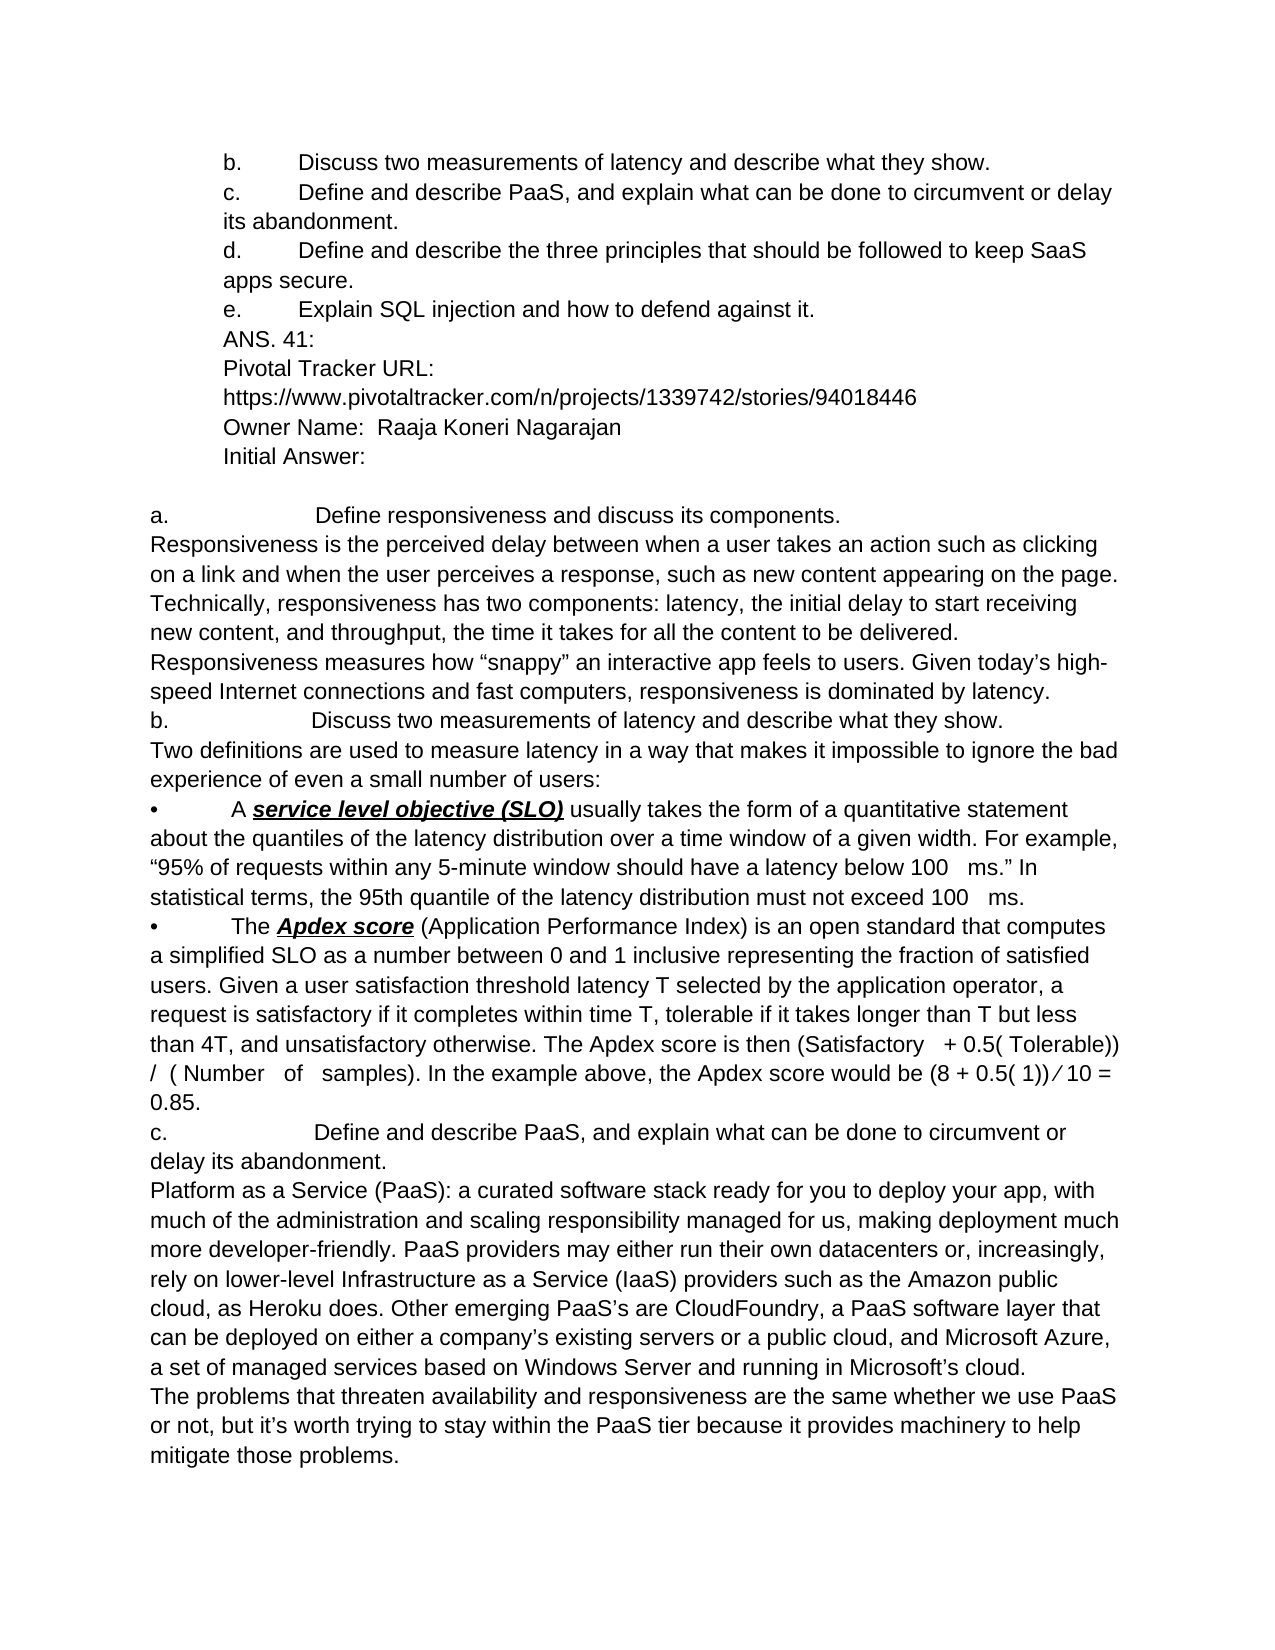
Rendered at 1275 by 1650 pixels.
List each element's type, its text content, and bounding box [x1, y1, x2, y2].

text Platform as a Service (PaaS): a curated software stack ready for you to deploy your app, with much of the administration and scaling responsibility managed for us, making deployment much more developer-friendly. PaaS providers may either run their own datacenters or, increasingly, rely on lower-level Infrastructure as a Service (IaaS) providers such as the Amazon public cloud, as Heroku does. Other emerging PaaS’s are CloudFoundry, a PaaS software layer that can be deployed on either a company’s existing servers or a public cloud, and Microsoft Azure, a set of managed services based on Windows Server and running in Microsoft’s cloud. [150, 1178, 1125, 1380]
text b. Discuss two measurements of latency and describe what they show. [150, 708, 1125, 734]
text Responsiveness measures how “snappy” an interactive app feels to users. Given today’s high-speed Internet connections and fast computers, responsiveness is dominated by latency. [150, 649, 1125, 704]
text Responsiveness is the perceived delay between when a user takes an action such as clicking on a link and when the user perceives a response, such as new content appearing on the page. Technically, responsiveness has two components: latency, the initial delay to start receiving new content, and throughput, the time it takes for all the content to be delivered. [150, 532, 1125, 646]
text a. Define responsiveness and discuss its components. [150, 502, 1125, 528]
text c. Define and describe PaaS, and explain what can be done to circumvent or delay its abandonment. [150, 1119, 1125, 1174]
text Pivotal Tracker URL: https://www.pivotaltracker.com/n/projects/1339742/stories/94018446 [223, 356, 1125, 411]
text The problems that threaten availability and responsiveness are the same whether we use PaaS or not, but it’s worth trying to stay within the PaaS tier because it provides machinery to help mitigate those problems. [150, 1384, 1125, 1468]
text • The Apdex score (Application Performance Index) is an open standard that computes a simplified SLO as a number between 0 and 1 inclusive representing the fraction of satisfied users. Given a user satisfaction threshold latency T selected by the application operator, a request is satisfactory if it completes within time T, tolerable if it takes longer than T but less than 4T, and unsatisfactory otherwise. The Apdex score is then (Satisfactory + 0.5( Tolerable)) / ( Number of samples). In the example above, the Apdex score would be (8 + 0.5( 1)) ∕ 10 = 0.85. [150, 914, 1125, 1116]
text Owner Name: Raaja Koneri Nagarajan [223, 414, 1125, 440]
text ANS. 41: [223, 326, 1125, 352]
text Initial Answer: [223, 444, 1125, 469]
text b. Discuss two measurements of latency and describe what they show. [223, 150, 1125, 176]
text c. Define and describe PaaS, and explain what can be done to circumvent or delay its abandonment. [223, 179, 1125, 234]
text e. Explain SQL injection and how to defend against it. [223, 297, 1125, 322]
text • A service level objective (SLO) usually takes the form of a quantitative statement about the quantiles of the latency distribution over a time window of a given width. For example, “95% of requests within any 5-minute window should have a latency below 100 ms.” In statistical terms, the 95th quantile of the latency distribution must not exceed 100 ms. [150, 796, 1125, 910]
text Two definitions are used to measure latency in a way that makes it impossible to ignore the bad experience of even a small number of users: [150, 737, 1125, 792]
text d. Define and describe the three principles that should be followed to keep SaaS apps secure. [223, 238, 1125, 293]
